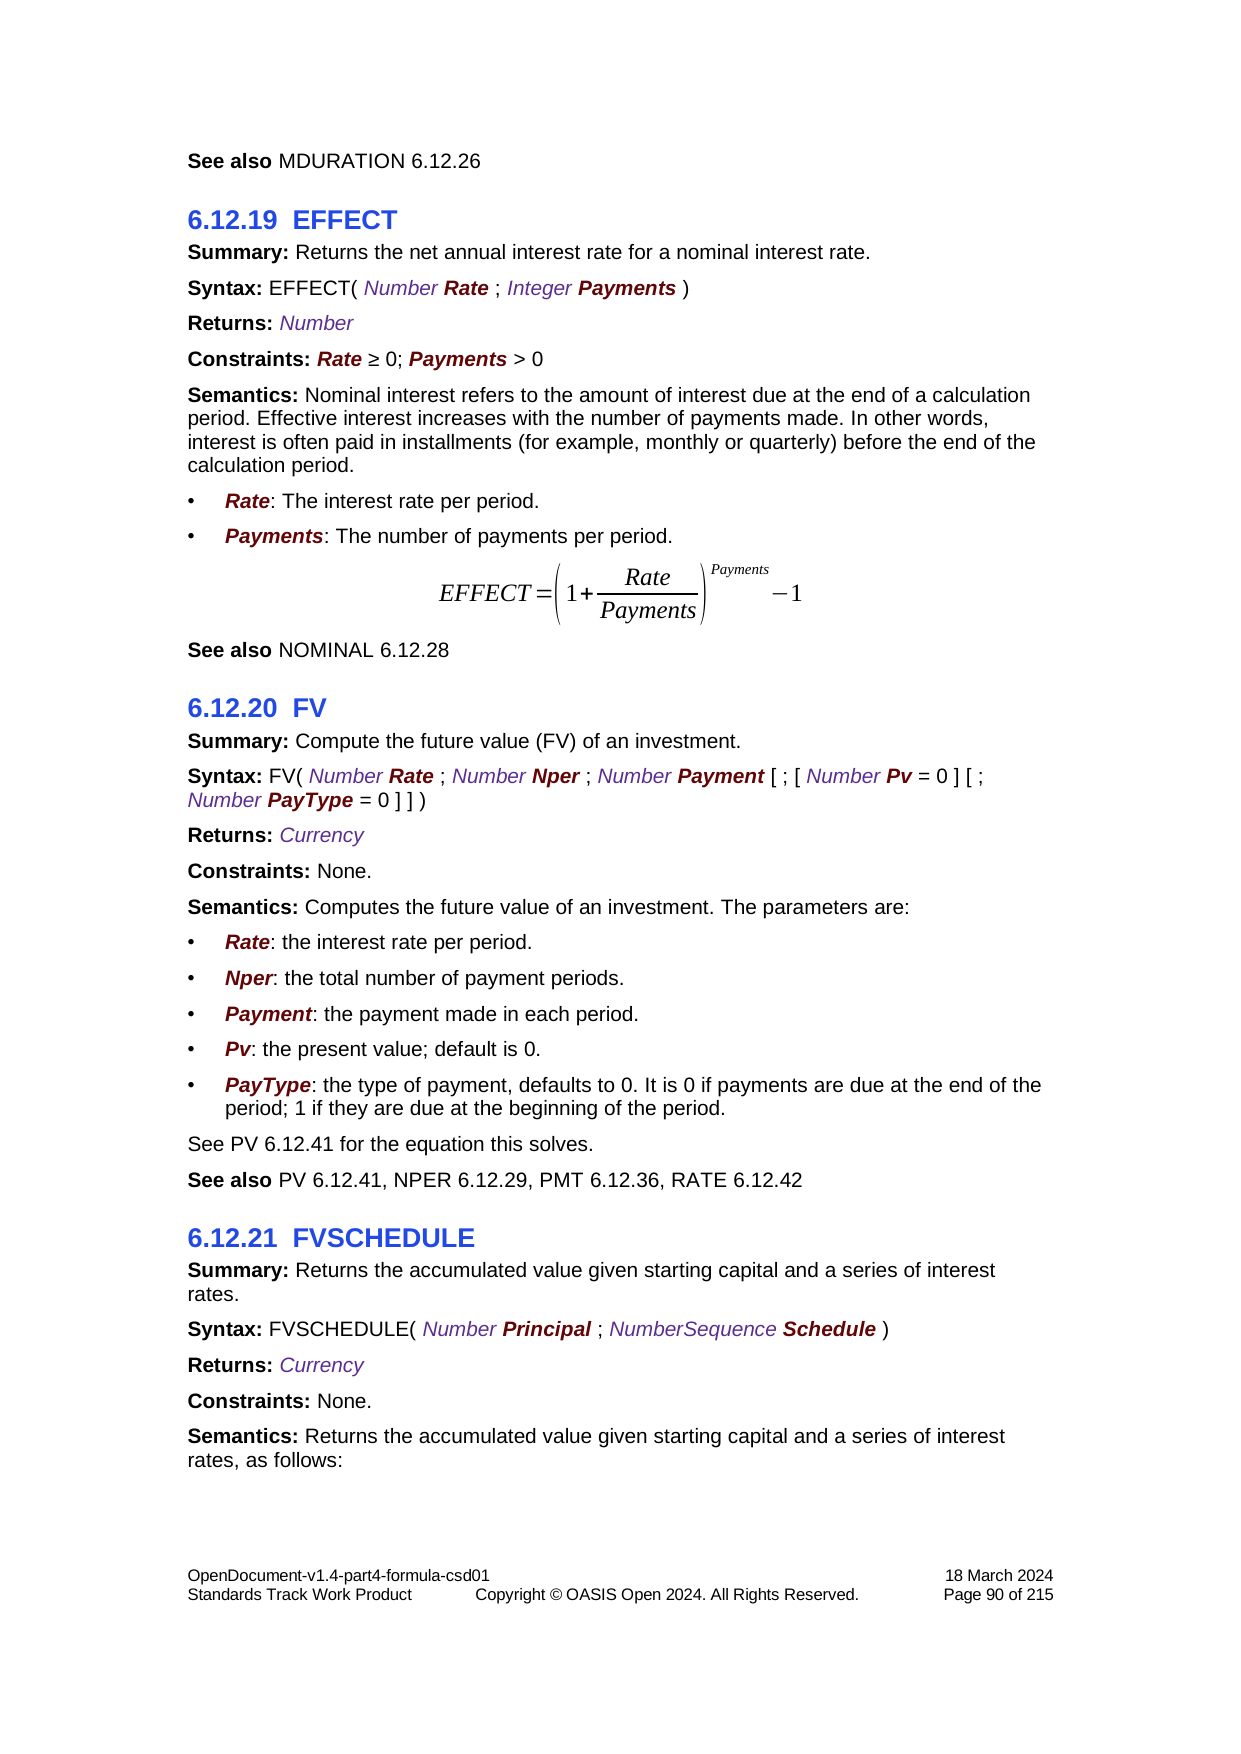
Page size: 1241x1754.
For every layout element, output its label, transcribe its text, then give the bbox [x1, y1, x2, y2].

list Rate: the interest rate per period. [187, 931, 1053, 954]
text Summary: Compute the future value (FV) of an investment. [187, 729, 1053, 753]
text Semantics: Nominal interest refers to the amount of interest due at the end of a calculation period. Effective interest increases with the number of payments made. In other words, interest is often paid in installments (for example, monthly or quarterly) before the end of the calculation period. [187, 383, 1053, 477]
text Semantics: Computes the future value of an investment. The parameters are: [187, 895, 1053, 919]
text Syntax: FVSCHEDULE( Number Principal ; NumberSequence Schedule ) [187, 1318, 1053, 1341]
list Pv: the present value; default is 0. [187, 1038, 1053, 1061]
list Nper: the total number of payment periods. [187, 966, 1053, 990]
text Constraints: None. [187, 1389, 1053, 1413]
text Constraints: Rate ≥ 0; Payments > 0 [187, 347, 1053, 371]
text See also MDURATION 6.12.26 [187, 150, 1053, 173]
text Summary: Returns the net annual interest rate for a nominal interest rate. [187, 241, 1053, 264]
list PayType: the type of payment, defaults to 0. It is 0 if payments are due at the end of the period; 1 if they are due at the beginning of the period. [187, 1073, 1053, 1120]
text See PV 6.12.41 for the equation this solves. [187, 1132, 1053, 1156]
text Syntax: EFFECT( Number Rate ; Integer Payments ) [187, 276, 1053, 300]
text Summary: Returns the accumulated value given starting capital and a series of interest rates. [187, 1259, 1053, 1306]
subtitle FV [187, 693, 1053, 723]
subtitle EFFECT [187, 204, 1053, 234]
text See also NOMINAL 6.12.28 [187, 638, 1053, 662]
list Payment: the payment made in each period. [187, 1002, 1053, 1026]
subtitle FVSCHEDULE [187, 1223, 1053, 1253]
list Rate: The interest rate per period. [187, 489, 1053, 513]
text Returns: Currency [187, 1353, 1053, 1377]
text See also PV 6.12.41, NPER 6.12.29, PMT 6.12.36, RATE 6.12.42 [187, 1168, 1053, 1192]
list Payments: The number of payments per period. [187, 525, 1053, 548]
text Syntax: FV( Number Rate ; Number Nper ; Number Payment [ ; [ Number Pv = 0 ] [ ; Number PayType = 0 ] ] ) [187, 765, 1053, 812]
text Returns: Currency [187, 824, 1053, 847]
text Constraints: None. [187, 859, 1053, 883]
text Semantics: Returns the accumulated value given starting capital and a series of interest rates, as follows: [187, 1425, 1053, 1472]
text Returns: Number [187, 312, 1053, 335]
